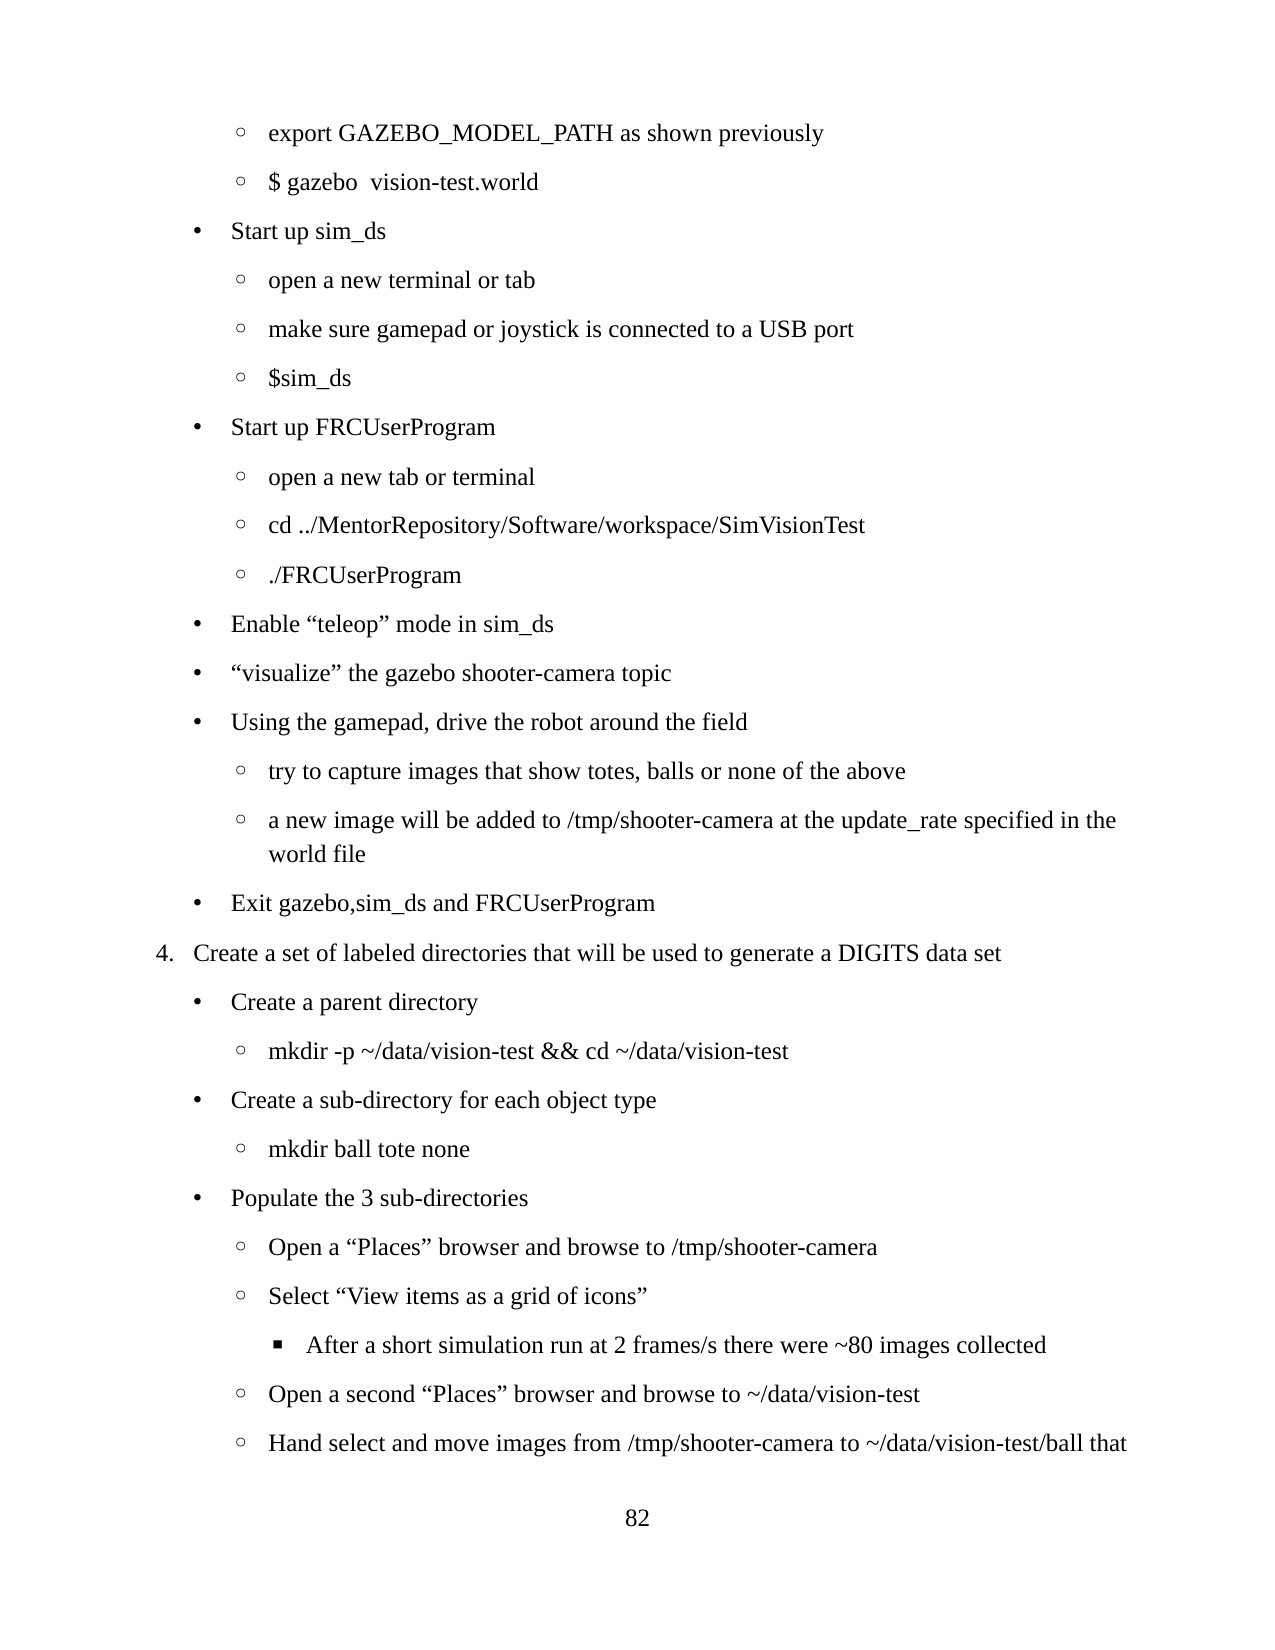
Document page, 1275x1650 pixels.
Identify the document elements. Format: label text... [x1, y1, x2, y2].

list Populate the 3 sub-directories [193, 1183, 1157, 1212]
list Open a second “Places” browser and browse to ~/data/vision-test [231, 1379, 1157, 1408]
list try to capture images that show totes, balls or none of the above [231, 756, 1157, 785]
list Enable “teleop” mode in sim_ds [193, 609, 1157, 637]
list export GAZEBO_MODEL_PATH as shown previously [231, 118, 1157, 147]
list mkdir ball tote none [231, 1134, 1157, 1163]
list “visualize” the gazebo shooter-camera topic [193, 658, 1157, 687]
list Create a parent directory [193, 987, 1157, 1015]
list Start up sim_ds [193, 216, 1157, 245]
list make sure gamepad or joystick is connected to a USB port [231, 314, 1157, 343]
list After a short simulation run at 2 frames/s there were ~80 images collected [268, 1330, 1157, 1359]
list $ gazebo vision-test.world [231, 167, 1157, 196]
list a new image will be added to /tmp/shooter-camera at the update_rate specified in the world file [231, 805, 1157, 868]
list Select “View items as a grid of icons” [231, 1281, 1157, 1310]
list $sim_ds [231, 363, 1157, 392]
list open a new tab or terminal [231, 462, 1157, 490]
list Start up FRCUserProgram [193, 412, 1157, 441]
list Open a “Places” browser and browse to /tmp/shooter-camera [231, 1232, 1157, 1261]
list Exit gazebo,sim_ds and FRCUserProgram [193, 888, 1157, 917]
list Using the gamepad, drive the robot around the field [193, 707, 1157, 736]
list Create a set of labeled directories that will be used to generate a DIGITS data set [156, 938, 1157, 966]
list mkdir -p ~/data/vision-test && cd ~/data/vision-test [231, 1036, 1157, 1064]
list open a new terminal or tab [231, 265, 1157, 294]
list cd ../MentorRepository/Software/workspace/SimVisionTest [231, 511, 1157, 539]
list ./FRCUserProgram [231, 560, 1157, 588]
list Hand select and move images from /tmp/shooter-camera to ~/data/vision-test/ball that [231, 1428, 1157, 1457]
list Create a sub-directory for each object type [193, 1085, 1157, 1113]
